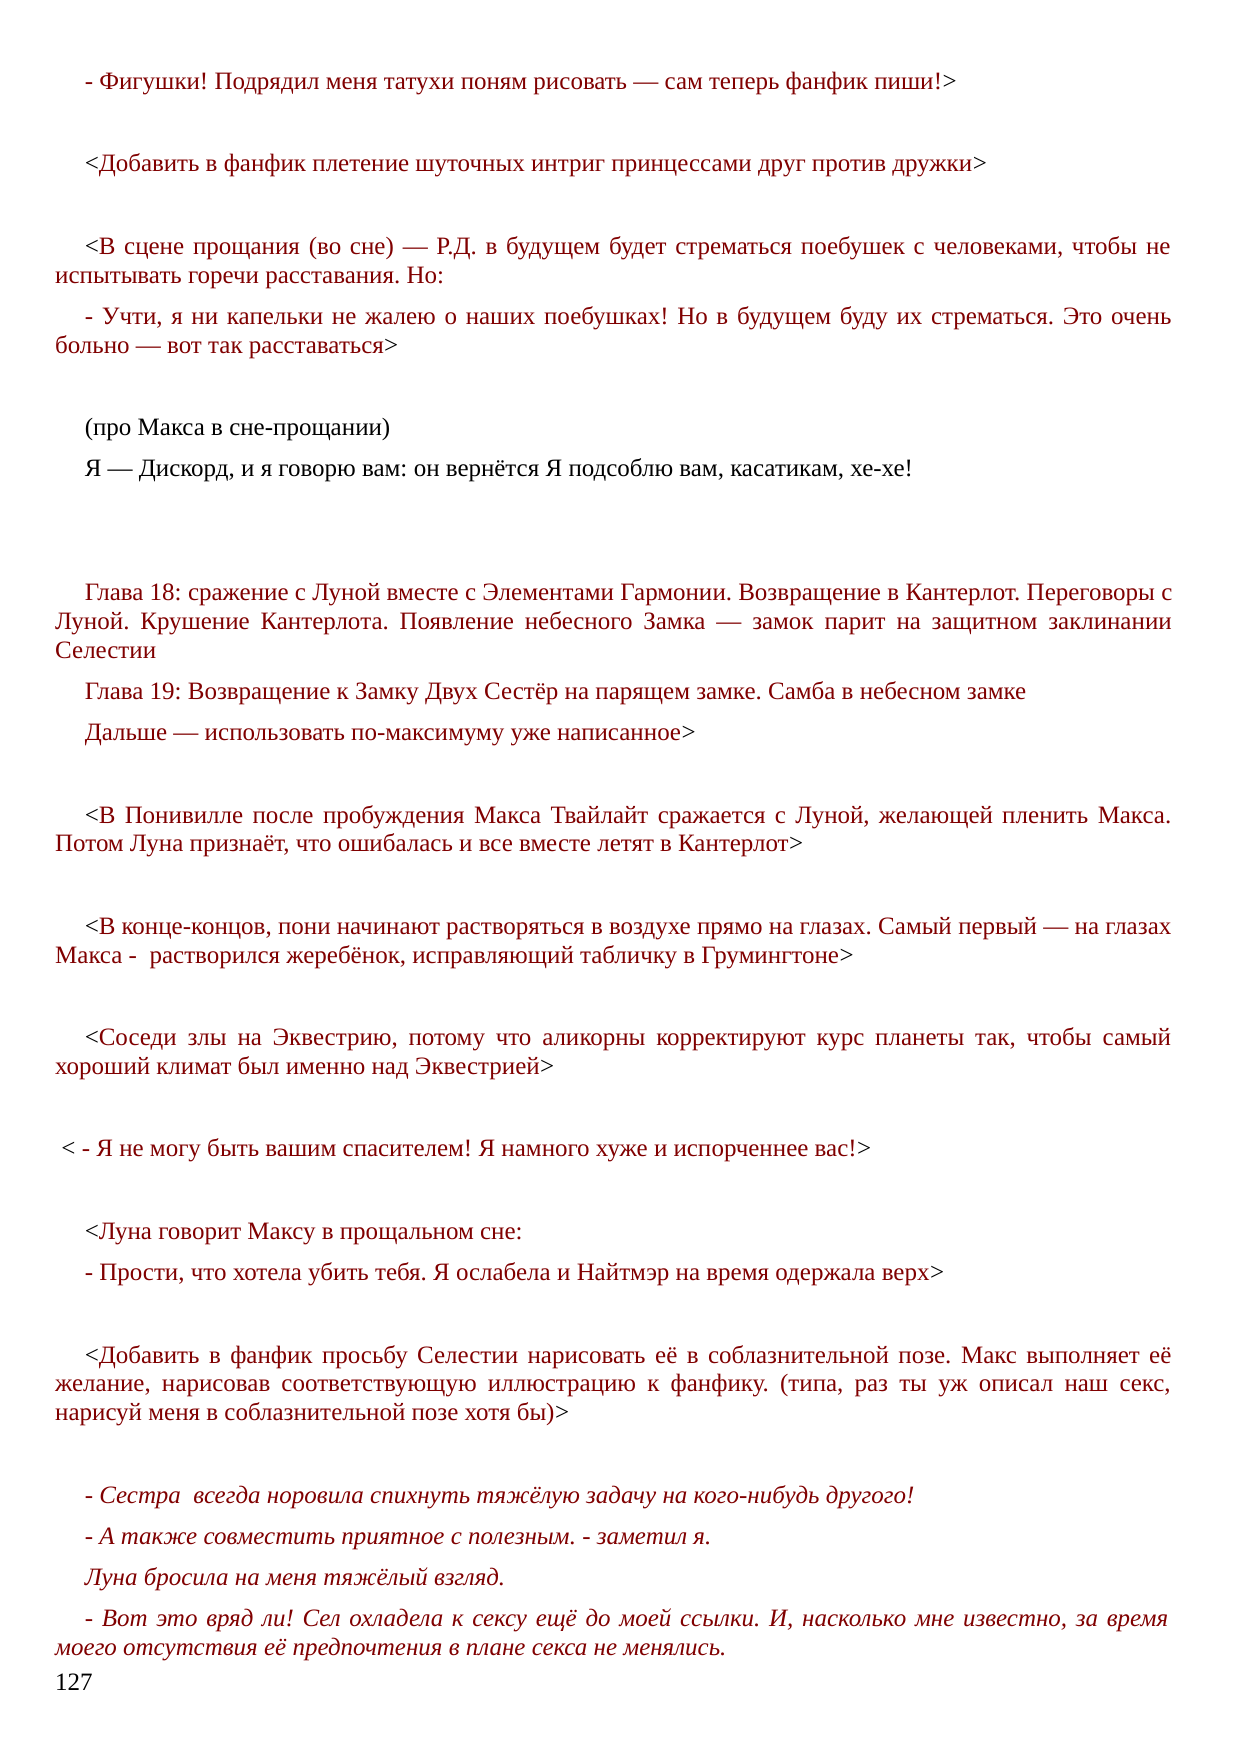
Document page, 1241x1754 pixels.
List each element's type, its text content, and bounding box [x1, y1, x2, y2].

text Луна бросила на меня тяжёлый взгляд. [55, 1562, 1173, 1591]
text <Соседи злы на Эквестрию, потому что аликорны корректируют курс планеты так, чтобы самый хороший климат был именно над Эквестрией> [55, 1022, 1173, 1080]
text - Учти, я ни капельки не жалею о наших поебушках! Но в будущем буду их стрематься. Это очень больно — вот так расставаться> [55, 301, 1173, 358]
text (про Макса в сне-прощании) [55, 412, 1173, 441]
text < - Я не могу быть вашим спасителем! Я намного хуже и испорченнее вас!> [55, 1133, 1173, 1162]
text <Добавить в фанфик просьбу Селестии нарисовать её в соблазнительной позе. Макс выполняет её желание, нарисовав соответствующую иллюстрацию к фанфику. (типа, раз ты уж описал наш секс, нарисуй меня в соблазнительной позе хотя бы)> [55, 1340, 1173, 1426]
text - Фигушки! Подрядил меня татухи поням рисовать — сам теперь фанфик пиши!> [55, 66, 1173, 95]
text Я — Дискорд, и я говорю вам: он вернётся Я подсоблю вам, касатикам, хе-хе! [55, 453, 1173, 482]
text <В Понивилле после пробуждения Макса Твайлайт сражается с Луной, желающей пленить Макса. Потом Луна признаёт, что ошибалась и все вместе летят в Кантерлот> [55, 800, 1173, 857]
text <Луна говорит Максу в прощальном сне: [55, 1216, 1173, 1245]
text - А также совместить приятное с полезным. - заметил я. [55, 1521, 1173, 1550]
text - Вот это вряд ли! Сел охладела к сексу ещё до моей ссылки. И, насколько мне известно, за время моего отсутствия её предпочтения в плане секса не менялись. [55, 1603, 1173, 1661]
text - Сестра всегда норовила спихнуть тяжёлую задачу на кого-нибудь другого! [55, 1480, 1173, 1508]
text Глава 19: Возвращение к Замку Двух Сестёр на парящем замке. Самба в небесном замке [55, 676, 1173, 705]
text <Добавить в фанфик плетение шуточных интриг принцессами друг против дружки> [55, 148, 1173, 177]
text Дальше — использовать по-максимуму уже написанное> [55, 717, 1173, 746]
text Глава 18: сражение с Луной вместе с Элементами Гармонии. Возвращение в Кантерлот. Переговоры с Луной. Крушение Кантерлота. Появление небесного Замка — замок парит на защитном заклинании Селестии [55, 577, 1173, 663]
text <В конце-концов, пони начинают растворяться в воздухе прямо на глазах. Самый первый — на глазах Макса - растворился жеребёнок, исправляющий табличку в Грумингтоне> [55, 911, 1173, 968]
text <В сцене прощания (во сне) — Р.Д. в будущем будет стрематься поебушек с человеками, чтобы не испытывать горечи расставания. Но: [55, 231, 1173, 288]
text - Прости, что хотела убить тебя. Я ослабела и Найтмэр на время одержала верх> [55, 1257, 1173, 1286]
